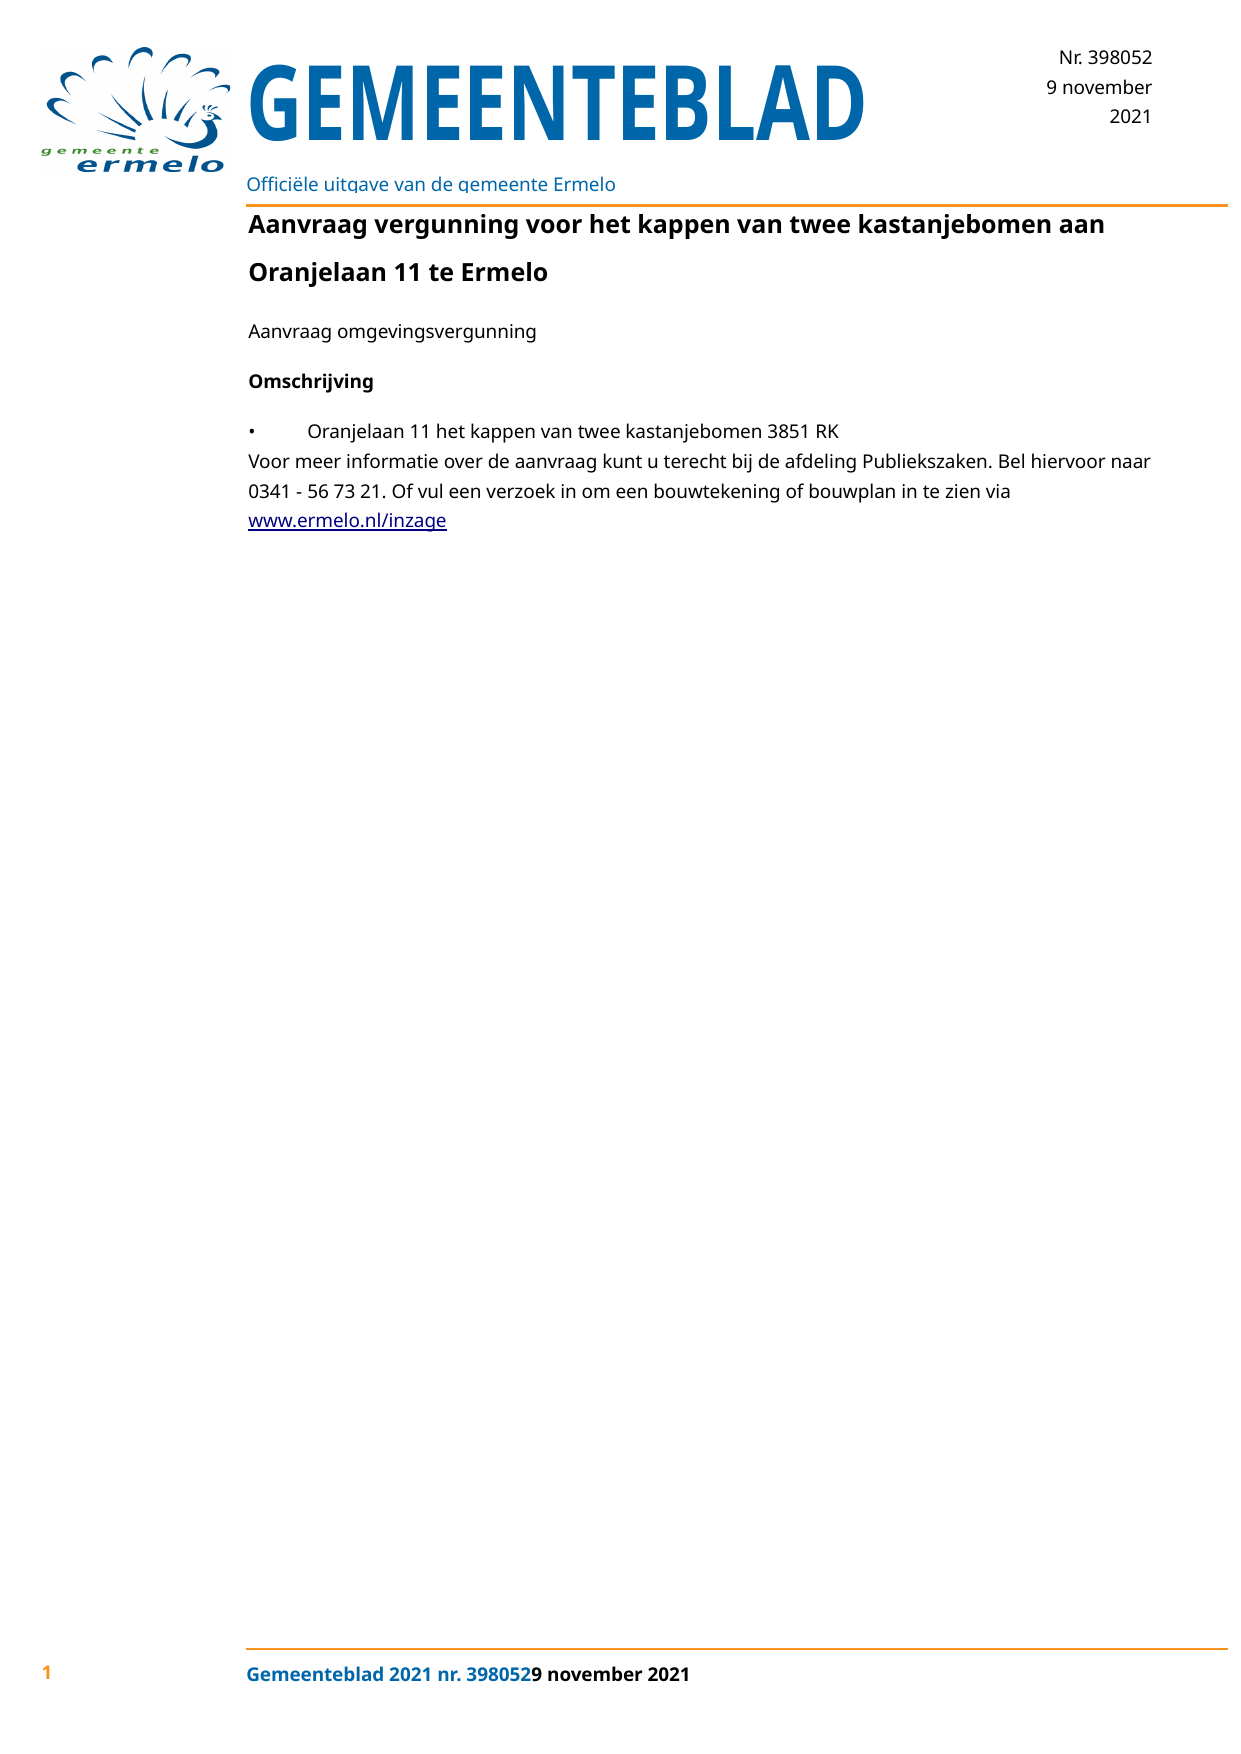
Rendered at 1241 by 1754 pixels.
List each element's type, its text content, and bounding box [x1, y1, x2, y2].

list Oranjelaan 11 het kappen van twee kastanjebomen 3851 RK [248, 419, 1152, 444]
text Voor meer informatie over de aanvraag kunt u terecht bij de afdeling Publiekszaken. Bel hiervoor naar 0341 - 56 73 21. Of vul een verzoek in om een bouwtekening of bouwplan in te zien via www.ermelo.nl/inzage [248, 448, 1152, 533]
text Omschrijving [248, 368, 1152, 394]
text Aanvraag vergunning voor het kappen van twee kastanjebomen aan Oranjelaan 11 te Ermelo [248, 207, 1152, 288]
text Aanvraag omgevingsvergunning [248, 318, 1152, 344]
picture [41, 47, 231, 172]
